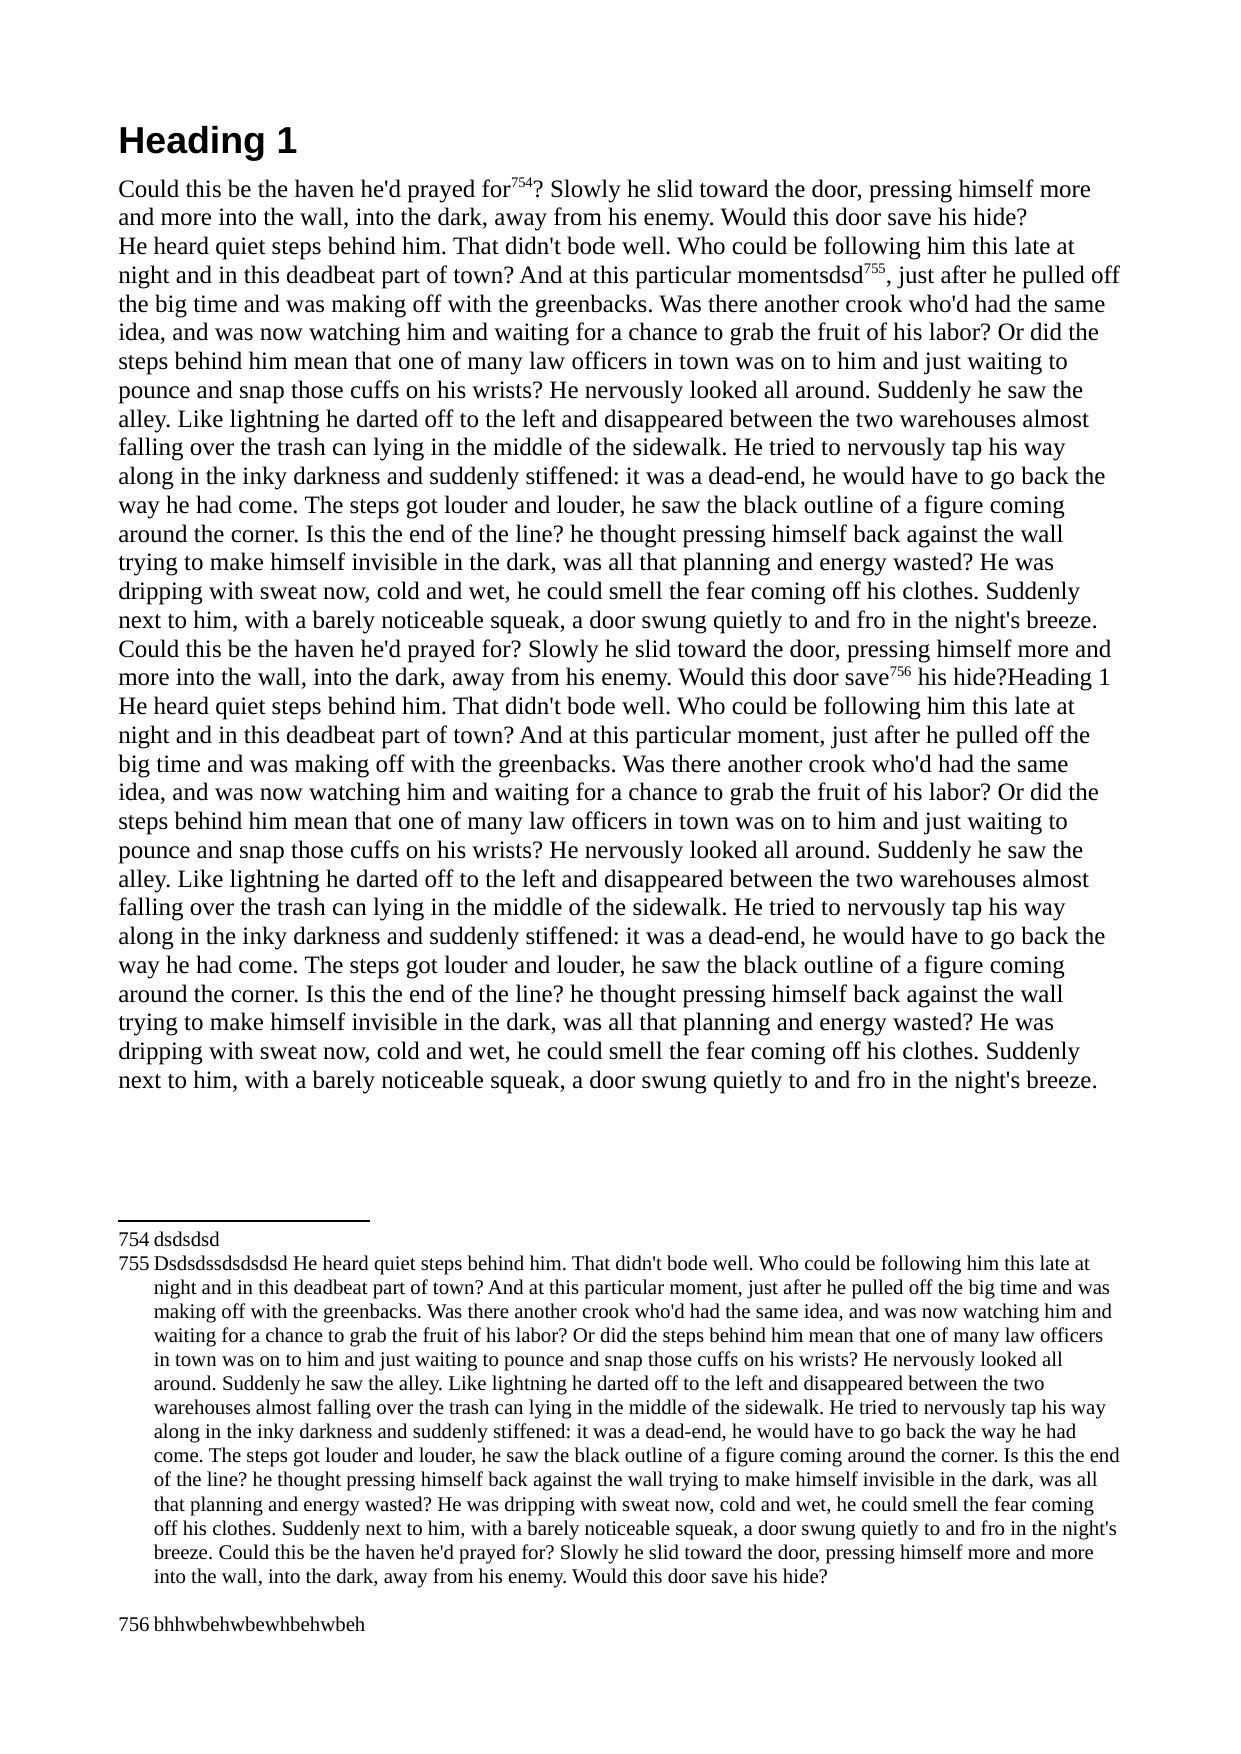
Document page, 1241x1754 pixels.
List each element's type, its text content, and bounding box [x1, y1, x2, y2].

text dsdsdsd [118, 1227, 1122, 1251]
text Dsdsdssdsdsdsd He heard quiet steps behind him. That didn't bode well. Who could be following him this late at night and in this deadbeat part of town? And at this particular moment, just after he pulled off the big time and was making off with the greenbacks. Was there another crook who'd had the same idea, and was now watching him and waiting for a chance to grab the fruit of his labor? Or did the steps behind him mean that one of many law officers in town was on to him and just waiting to pounce and snap those cuffs on his wrists? He nervously looked all around. Suddenly he saw the alley. Like lightning he darted off to the left and disappeared between the two warehouses almost falling over the trash can lying in the middle of the sidewalk. He tried to nervously tap his way along in the inky darkness and suddenly stiffened: it was a dead-end, he would have to go back the way he had come. The steps got louder and louder, he saw the black outline of a figure coming around the corner. Is this the end of the line? he thought pressing himself back against the wall trying to make himself invisible in the dark, was all that planning and energy wasted? He was dripping with sweat now, cold and wet, he could smell the fear coming off his clothes. Suddenly next to him, with a barely noticeable squeak, a door swung quietly to and fro in the night's breeze. Could this be the haven he'd prayed for? Slowly he slid toward the door, pressing himself more and more into the wall, into the dark, away from his enemy. Would this door save his hide? [118, 1251, 1122, 1588]
text He heard quiet steps behind him. That didn't bode well. Who could be following him this late at night and in this deadbeat part of town? And at this particular momentsdsd, just after he pulled off the big time and was making off with the greenbacks. Was there another crook who'd had the same idea, and was now watching him and waiting for a chance to grab the fruit of his labor? Or did the steps behind him mean that one of many law officers in town was on to him and just waiting to pounce and snap those cuffs on his wrists? He nervously looked all around. Suddenly he saw the alley. Like lightning he darted off to the left and disappeared between the two warehouses almost falling over the trash can lying in the middle of the sidewalk. He tried to nervously tap his way along in the inky darkness and suddenly stiffened: it was a dead-end, he would have to go back the way he had come. The steps got louder and louder, he saw the black outline of a figure coming around the corner. Is this the end of the line? he thought pressing himself back against the wall trying to make himself invisible in the dark, was all that planning and energy wasted? He was dripping with sweat now, cold and wet, he could smell the fear coming off his clothes. Suddenly next to him, with a barely noticeable squeak, a door swung quietly to and fro in the night's breeze. Could this be the haven he'd prayed for? Slowly he slid toward the door, pressing himself more and more into the wall, into the dark, away from his enemy. Would this door save his hide?Heading 1 [118, 231, 1122, 691]
subtitle Heading 1 [118, 118, 1122, 161]
text Could this be the haven he'd prayed for? Slowly he slid toward the door, pressing himself more and more into the wall, into the dark, away from his enemy. Would this door save his hide? [118, 174, 1122, 231]
text He heard quiet steps behind him. That didn't bode well. Who could be following him this late at night and in this deadbeat part of town? And at this particular moment, just after he pulled off the big time and was making off with the greenbacks. Was there another crook who'd had the same idea, and was now watching him and waiting for a chance to grab the fruit of his labor? Or did the steps behind him mean that one of many law officers in town was on to him and just waiting to pounce and snap those cuffs on his wrists? He nervously looked all around. Suddenly he saw the alley. Like lightning he darted off to the left and disappeared between the two warehouses almost falling over the trash can lying in the middle of the sidewalk. He tried to nervously tap his way along in the inky darkness and suddenly stiffened: it was a dead-end, he would have to go back the way he had come. The steps got louder and louder, he saw the black outline of a figure coming around the corner. Is this the end of the line? he thought pressing himself back against the wall trying to make himself invisible in the dark, was all that planning and energy wasted? He was dripping with sweat now, cold and wet, he could smell the fear coming off his clothes. Suddenly next to him, with a barely noticeable squeak, a door swung quietly to and fro in the night's breeze. [118, 691, 1122, 1094]
text bhhwbehwbewhbehwbeh [118, 1612, 1122, 1636]
